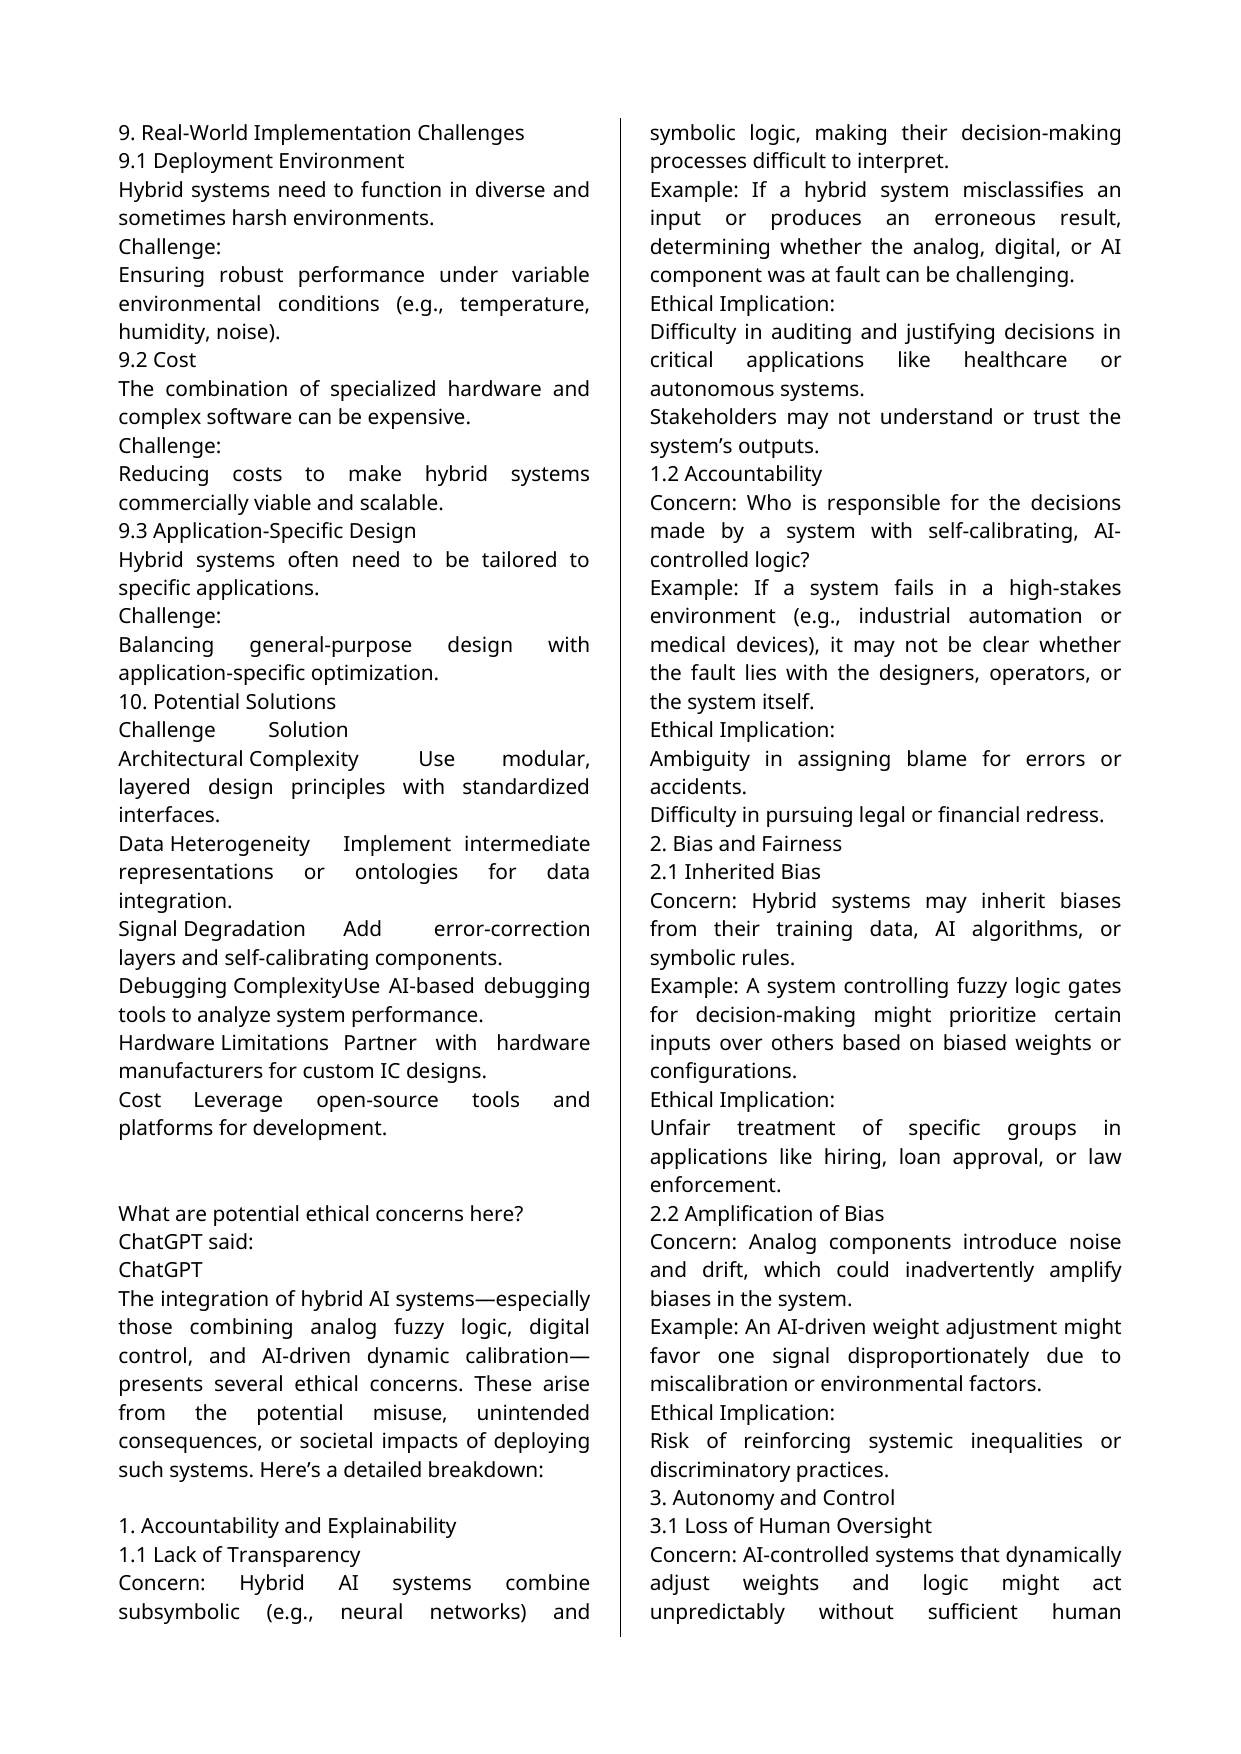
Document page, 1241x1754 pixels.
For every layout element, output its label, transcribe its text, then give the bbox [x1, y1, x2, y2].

text Example: An AI-driven weight adjustment might favor one signal disproportionately due to miscalibration or environmental factors. [649, 1312, 1122, 1398]
text Difficulty in auditing and justifying decisions in critical applications like healthcare or autonomous systems. [649, 317, 1122, 402]
text Ethical Implication: [649, 715, 1122, 744]
text Architectural Complexity Use modular, layered design principles with standardized interfaces. [118, 744, 591, 829]
text ChatGPT [118, 1256, 591, 1284]
text Stakeholders may not understand or trust the system’s outputs. [649, 402, 1122, 459]
text 2.1 Inherited Bias [649, 857, 1122, 886]
text 9.1 Deployment Environment [118, 147, 591, 175]
text Challenge: [118, 602, 591, 630]
text symbolic logic, making their decision-making processes difficult to interpret. [649, 118, 1122, 175]
text Example: If a hybrid system misclassifies an input or produces an erroneous result, determining whether the analog, digital, or AI component was at fault can be challenging. [649, 175, 1122, 289]
text 9.3 Application-Specific Design [118, 516, 591, 545]
text 1. Accountability and Explainability [118, 1512, 591, 1540]
text 1.1 Lack of Transparency [118, 1540, 591, 1568]
text Challenge Solution [118, 715, 591, 744]
text Concern: Hybrid AI systems combine subsymbolic (e.g., neural networks) and [118, 1568, 591, 1625]
text Example: If a system fails in a high-stakes environment (e.g., industrial automation or medical devices), it may not be clear whether the fault lies with the designers, operators, or the system itself. [649, 573, 1122, 715]
text Data Heterogeneity Implement intermediate representations or ontologies for data integration. [118, 829, 591, 914]
text Challenge: [118, 232, 591, 260]
text 2.2 Amplification of Bias [649, 1199, 1122, 1227]
text Ethical Implication: [649, 1398, 1122, 1426]
text Concern: AI-controlled systems that dynamically adjust weights and logic might act unpredictably without sufficient human [649, 1540, 1122, 1625]
text Signal Degradation Add error-correction layers and self-calibrating components. [118, 914, 591, 971]
text Debugging Complexity Use AI-based debugging tools to analyze system performance. [118, 971, 591, 1028]
text Ensuring robust performance under variable environmental conditions (e.g., temperature, humidity, noise). [118, 260, 591, 346]
text ChatGPT said: [118, 1227, 591, 1256]
text Concern: Who is responsible for the decisions made by a system with self-calibrating, AI-controlled logic? [649, 488, 1122, 573]
text Hardware Limitations Partner with hardware manufacturers for custom IC designs. [118, 1028, 591, 1085]
text Reducing costs to make hybrid systems commercially viable and scalable. [118, 459, 591, 516]
text 1.2 Accountability [649, 459, 1122, 488]
text Risk of reinforcing systemic inequalities or discriminatory practices. [649, 1426, 1122, 1483]
text Balancing general-purpose design with application-specific optimization. [118, 630, 591, 687]
text Ethical Implication: [649, 289, 1122, 317]
text Concern: Hybrid systems may inherit biases from their training data, AI algorithms, or symbolic rules. [649, 886, 1122, 971]
text The combination of specialized hardware and complex software can be expensive. [118, 374, 591, 431]
text The integration of hybrid AI systems—especially those combining analog fuzzy logic, digital control, and AI-driven dynamic calibration—presents several ethical concerns. These arise from the potential misuse, unintended consequences, or societal impacts of deploying such systems. Here’s a detailed breakdown: [118, 1284, 591, 1483]
text Concern: Analog components introduce noise and drift, which could inadvertently amplify biases in the system. [649, 1227, 1122, 1312]
text Hybrid systems need to function in diverse and sometimes harsh environments. [118, 175, 591, 232]
text Unfair treatment of specific groups in applications like hiring, loan approval, or law enforcement. [649, 1113, 1122, 1199]
text What are potential ethical concerns here? [118, 1199, 591, 1227]
text Ethical Implication: [649, 1085, 1122, 1113]
text 10. Potential Solutions [118, 687, 591, 715]
text Example: A system controlling fuzzy logic gates for decision-making might prioritize certain inputs over others based on biased weights or configurations. [649, 971, 1122, 1085]
text Challenge: [118, 431, 591, 459]
text 9. Real-World Implementation Challenges [118, 118, 591, 147]
text Hybrid systems often need to be tailored to specific applications. [118, 545, 591, 602]
text Ambiguity in assigning blame for errors or accidents. [649, 744, 1122, 801]
text 2. Bias and Fairness [649, 829, 1122, 857]
text 9.2 Cost [118, 346, 591, 374]
text 3.1 Loss of Human Oversight [649, 1512, 1122, 1540]
text Cost Leverage open-source tools and platforms for development. [118, 1085, 591, 1142]
text 3. Autonomy and Control [649, 1483, 1122, 1512]
text Difficulty in pursuing legal or financial redress. [649, 801, 1122, 829]
